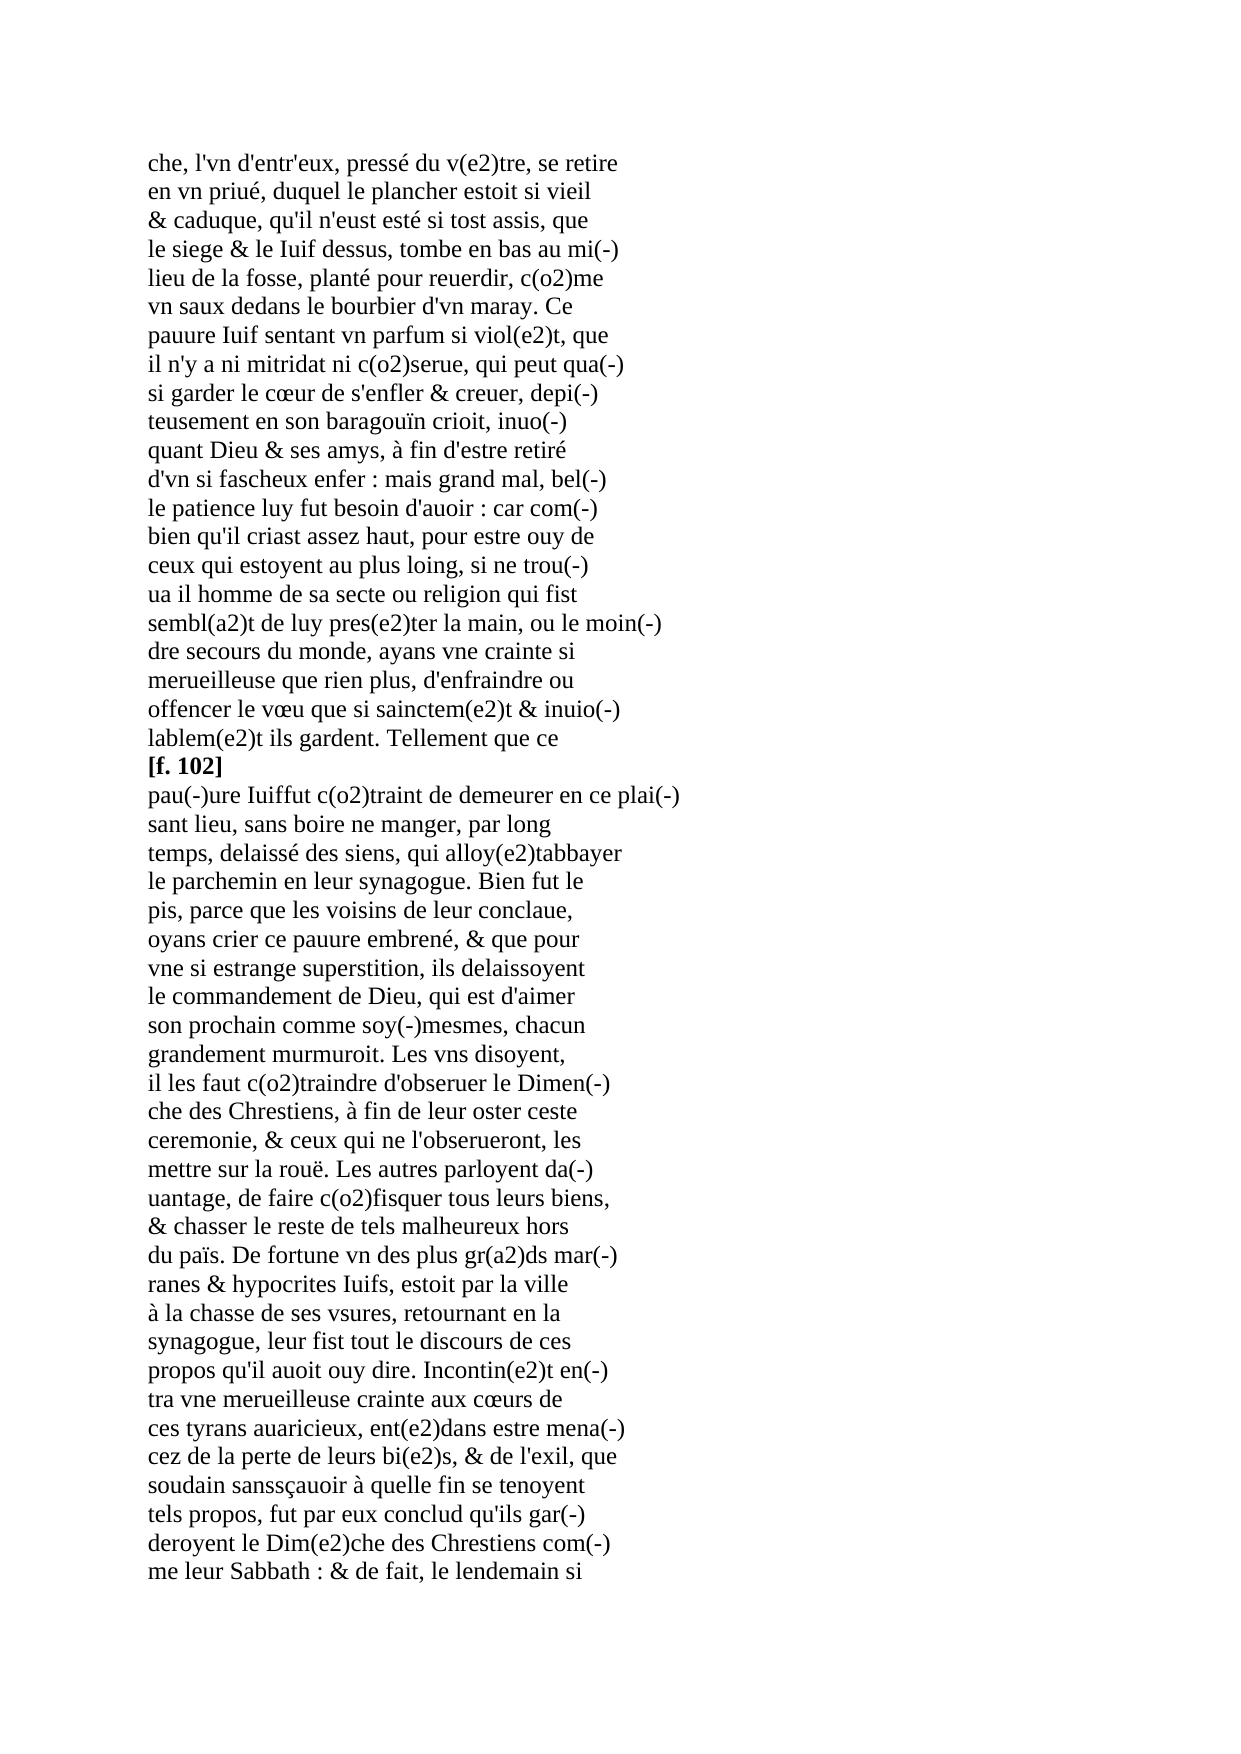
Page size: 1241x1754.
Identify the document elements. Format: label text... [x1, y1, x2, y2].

text che, l'vn d'entr'eux, pressé du v(e2)tre, se retire en vn priué, duquel le plancher estoit si vieil & caduque, qu'il n'eust esté si tost assis, que le siege & le Iuif dessus, tombe en bas au mi(-) lieu de la fosse, planté pour reuerdir, c(o2)me vn saux dedans le bourbier d'vn maray. Ce pauure Iuif sentant vn parfum si viol(e2)t, que il n'y a ni mitridat ni c(o2)serue, qui peut qua(-) si garder le cœur de s'enfler & creuer, depi(-) teusement en son baragouïn crioit, inuo(-) quant Dieu & ses amys, à fin d'estre retiré d'vn si fascheux enfer : mais grand mal, bel(-) le patience luy fut besoin d'auoir : car com(-) bien qu'il criast assez haut, pour estre ouy de ceux qui estoyent au plus loing, si ne trou(-) ua il homme de sa secte ou religion qui fist sembl(a2)t de luy pres(e2)ter la main, ou le moin(-) dre secours du monde, ayans vne crainte si merueilleuse que rien plus, d'enfraindre ou offencer le vœu que si sainctem(e2)t & inuio(-) lablem(e2)t ils gardent. Tellement que ce [f. 102] pau(-)ure Iuiffut c(o2)traint de demeurer en ce plai(-) sant lieu, sans boire ne manger, par long temps, delaissé des siens, qui alloy(e2)tabbayer le parchemin en leur synagogue. Bien fut le pis, parce que les voisins de leur conclaue, oyans crier ce pauure embrené, & que pour vne si estrange superstition, ils delaissoyent le commandement de Dieu, qui est d'aimer son prochain comme soy(-)mesmes, chacun grandement murmuroit. Les vns disoyent, il les faut c(o2)traindre d'obseruer le Dimen(-) che des Chrestiens, à fin de leur oster ceste ceremonie, & ceux qui ne l'obserueront, les mettre sur la rouë. Les autres parloyent da(-) uantage, de faire c(o2)fisquer tous leurs biens, & chasser le reste de tels malheureux hors du païs. De fortune vn des plus gr(a2)ds mar(-) ranes & hypocrites Iuifs, estoit par la ville à la chasse de ses vsures, retournant en la synagogue, leur fist tout le discours de ces propos qu'il auoit ouy dire. Incontin(e2)t en(-) tra vne merueilleuse crainte aux cœurs de ces tyrans auaricieux, ent(e2)dans estre mena(-) cez de la perte de leurs bi(e2)s, & de l'exil, que soudain sanssçauoir à quelle fin se tenoyent tels propos, fut par eux conclud qu'ils gar(-) deroyent le Dim(e2)che des Chrestiens com(-) me leur Sabbath : & de fait, le lendemain si [148, 148, 1093, 1585]
